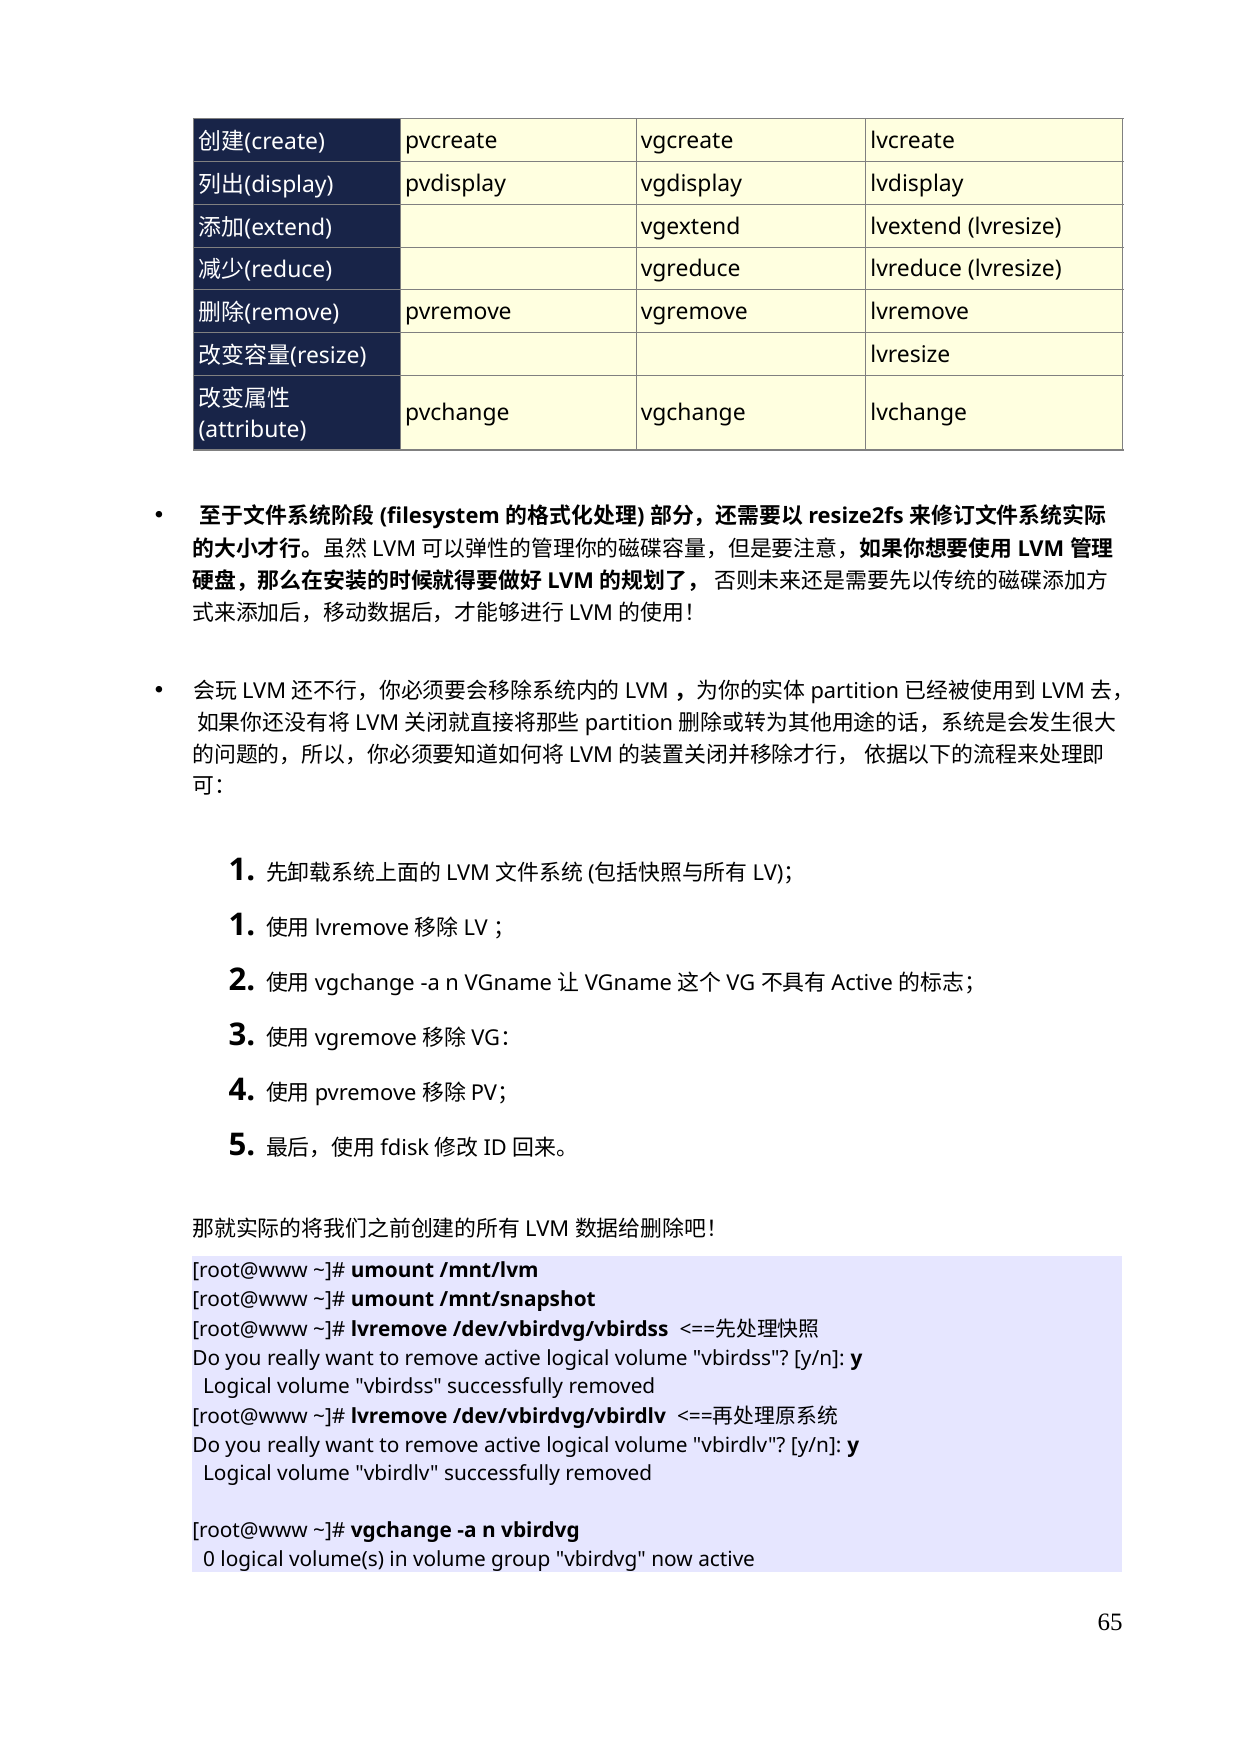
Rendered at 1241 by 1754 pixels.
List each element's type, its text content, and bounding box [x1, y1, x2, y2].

table_cell vgdisplay [637, 162, 865, 204]
table_cell 改变属性(attribute) [194, 376, 400, 449]
list 使用 vgchange -a n VGname 让 VGname 这个 VG 不具有 Active 的标志； [228, 957, 1122, 999]
table_cell 添加(extend) [194, 205, 400, 247]
list 至于文件系统阶段 (filesystem 的格式化处理) 部分，还需要以 resize2fs 来修订文件系统实际的大小才行。虽然 LVM 可以弹性的管理你的磁碟容量，但是要注意，如果你想要使用 LVM 管理硬盘，那么在安装的时候就得要做好 LVM 的规划了， 否则未来还是需要先以传统的磁碟添加方式来添加后，移动数据后，才能够进行 LVM 的使用！ [154, 497, 1122, 661]
table_cell 减少(reduce) [194, 248, 400, 289]
table_cell 列出(display) [194, 162, 400, 204]
table_cell [401, 205, 636, 247]
table_cell [401, 248, 636, 289]
list 使用 vgremove 移除 VG： [228, 1012, 1122, 1054]
list 使用 pvremove 移除 PV； [228, 1067, 1122, 1109]
table_cell 创建(create) [194, 119, 400, 161]
text [root@www ~]# lvremove /dev/vbirdvg/vbirdss <==先处理快照 [192, 1312, 1122, 1343]
list 先卸载系统上面的 LVM 文件系统 (包括快照与所有 LV)； [228, 847, 1122, 889]
table_cell 删除(remove) [194, 290, 400, 332]
table_cell pvcreate [401, 119, 636, 161]
table_cell vgcreate [637, 119, 865, 161]
text [root@www ~]# lvremove /dev/vbirdvg/vbirdlv <==再处理原系统 [192, 1399, 1122, 1430]
table_cell lvresize [866, 333, 1122, 375]
text Do you really want to remove active logical volume "vbirdlv"? [y/n]: y [192, 1430, 1122, 1458]
table_cell [401, 333, 636, 375]
text [root@www ~]# umount /mnt/lvm [192, 1256, 1122, 1284]
text Logical volume "vbirdss" successfully removed [192, 1371, 1122, 1399]
table_cell lvreduce (lvresize) [866, 248, 1122, 289]
table_cell vgreduce [637, 248, 865, 289]
text Do you really want to remove active logical volume "vbirdss"? [y/n]: y [192, 1343, 1122, 1371]
list 会玩 LVM 还不行，你必须要会移除系统内的 LVM ，为你的实体 partition 已经被使用到 LVM 去， 如果你还没有将 LVM 关闭就直接将那些 partition 删除或转为其他用途的话，系统是会发生很大的问题的，所以，你必须要知道如何将 LVM 的装置关闭并移除才行， 依据以下的流程来处理即可： [154, 673, 1122, 834]
table_cell pvchange [401, 376, 636, 449]
table_cell pvremove [401, 290, 636, 332]
text Logical volume "vbirdlv" successfully removed [192, 1458, 1122, 1487]
table_cell lvextend (lvresize) [866, 205, 1122, 247]
table_cell lvchange [866, 376, 1122, 449]
table_cell vgremove [637, 290, 865, 332]
table_cell pvdisplay [401, 162, 636, 204]
table_cell lvdisplay [866, 162, 1122, 204]
table_cell vgextend [637, 205, 865, 247]
text 那就实际的将我们之前创建的所有 LVM 数据给删除吧！ [192, 1177, 1122, 1243]
text 0 logical volume(s) in volume group "vbirdvg" now active [192, 1544, 1122, 1572]
table_cell 改变容量(resize) [194, 333, 400, 375]
list 使用 lvremove 移除 LV ； [228, 902, 1122, 944]
table_cell lvcreate [866, 119, 1122, 161]
table_cell vgchange [637, 376, 865, 449]
text [root@www ~]# umount /mnt/snapshot [192, 1284, 1122, 1312]
list 最后，使用 fdisk 修改 ID 回来。 [228, 1122, 1122, 1165]
text [root@www ~]# vgchange -a n vbirdvg [192, 1515, 1122, 1544]
table_cell [637, 333, 865, 375]
table_cell lvremove [866, 290, 1122, 332]
